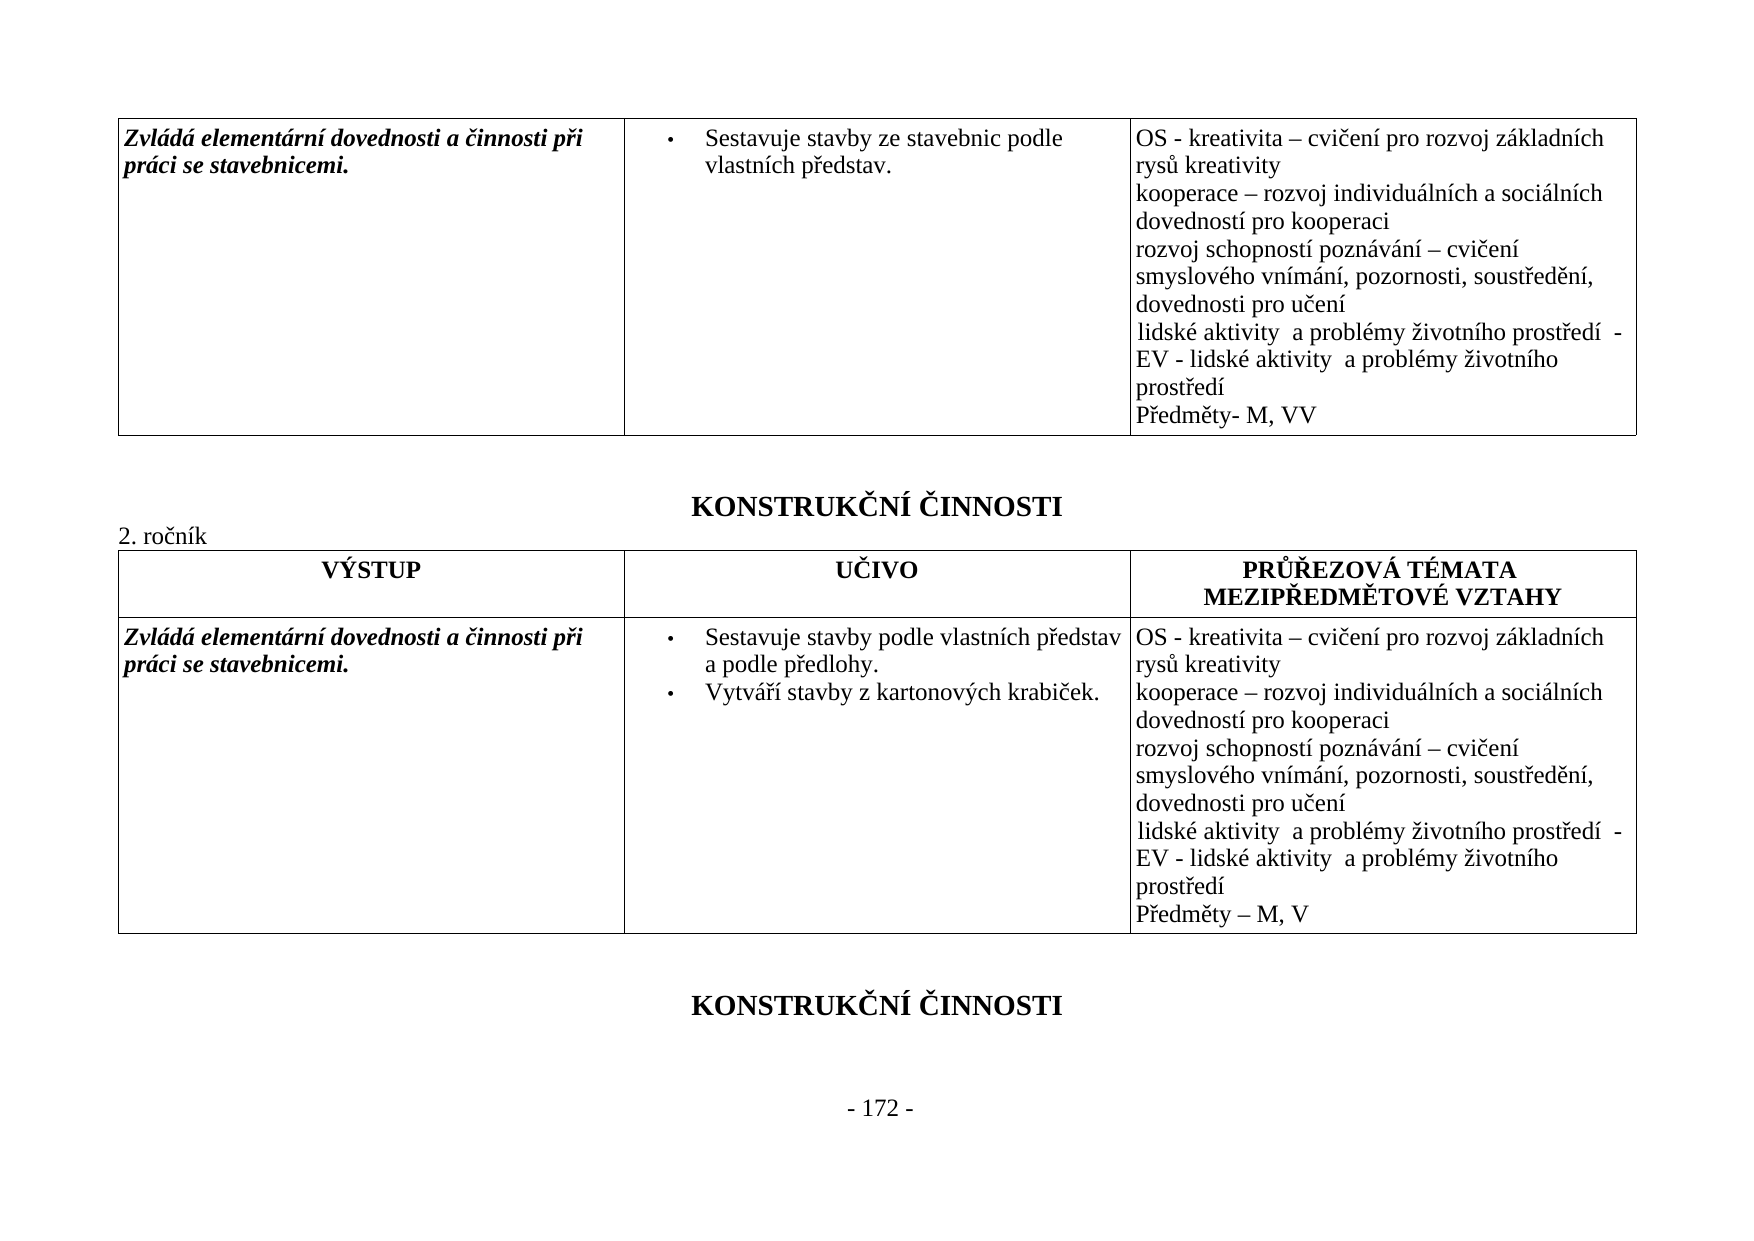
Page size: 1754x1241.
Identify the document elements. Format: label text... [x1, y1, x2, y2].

table_cell OS - kreativita – cvičení pro rozvoj základních rysů kreativity kooperace – rozvoj individuálních a sociálních dovedností pro kooperaci rozvoj schopností poznávání – cvičení smyslového vnímání, pozornosti, soustředění, dovednosti pro učení lidské aktivity a problémy životního prostředí - EV - lidské aktivity a problémy životního prostředí Předměty- M, VV [1131, 119, 1636, 434]
table_cell OS - kreativita – cvičení pro rozvoj základních rysů kreativity kooperace – rozvoj individuálních a sociálních dovedností pro kooperaci rozvoj schopností poznávání – cvičení smyslového vnímání, pozornosti, soustředění, dovednosti pro učení lidské aktivity a problémy životního prostředí - EV - lidské aktivity a problémy životního prostředí Předměty – M, V [1131, 618, 1636, 933]
table_header VÝSTUP [119, 551, 624, 617]
table_cell Zvládá elementární dovednosti a činnosti při práci se stavebnicemi. [119, 618, 624, 933]
table_header UČIVO [625, 551, 1130, 617]
table_cell Sestavuje stavby ze stavebnic podle vlastních představ. [625, 119, 1130, 434]
text KONSTRUKČNÍ ČINNOSTI [118, 490, 1636, 522]
text KONSTRUKČNÍ ČINNOSTI [118, 989, 1636, 1021]
table_cell Zvládá elementární dovednosti a činnosti při práci se stavebnicemi. [119, 119, 624, 434]
text 2. ročník [118, 522, 1636, 550]
table_cell Sestavuje stavby podle vlastních představ a podle předlohy. Vytváří stavby z kartonových krabiček. [625, 618, 1130, 933]
table_header PRŮŘEZOVÁ TÉMATA MEZIPŘEDMĚTOVÉ VZTAHY [1131, 551, 1636, 617]
